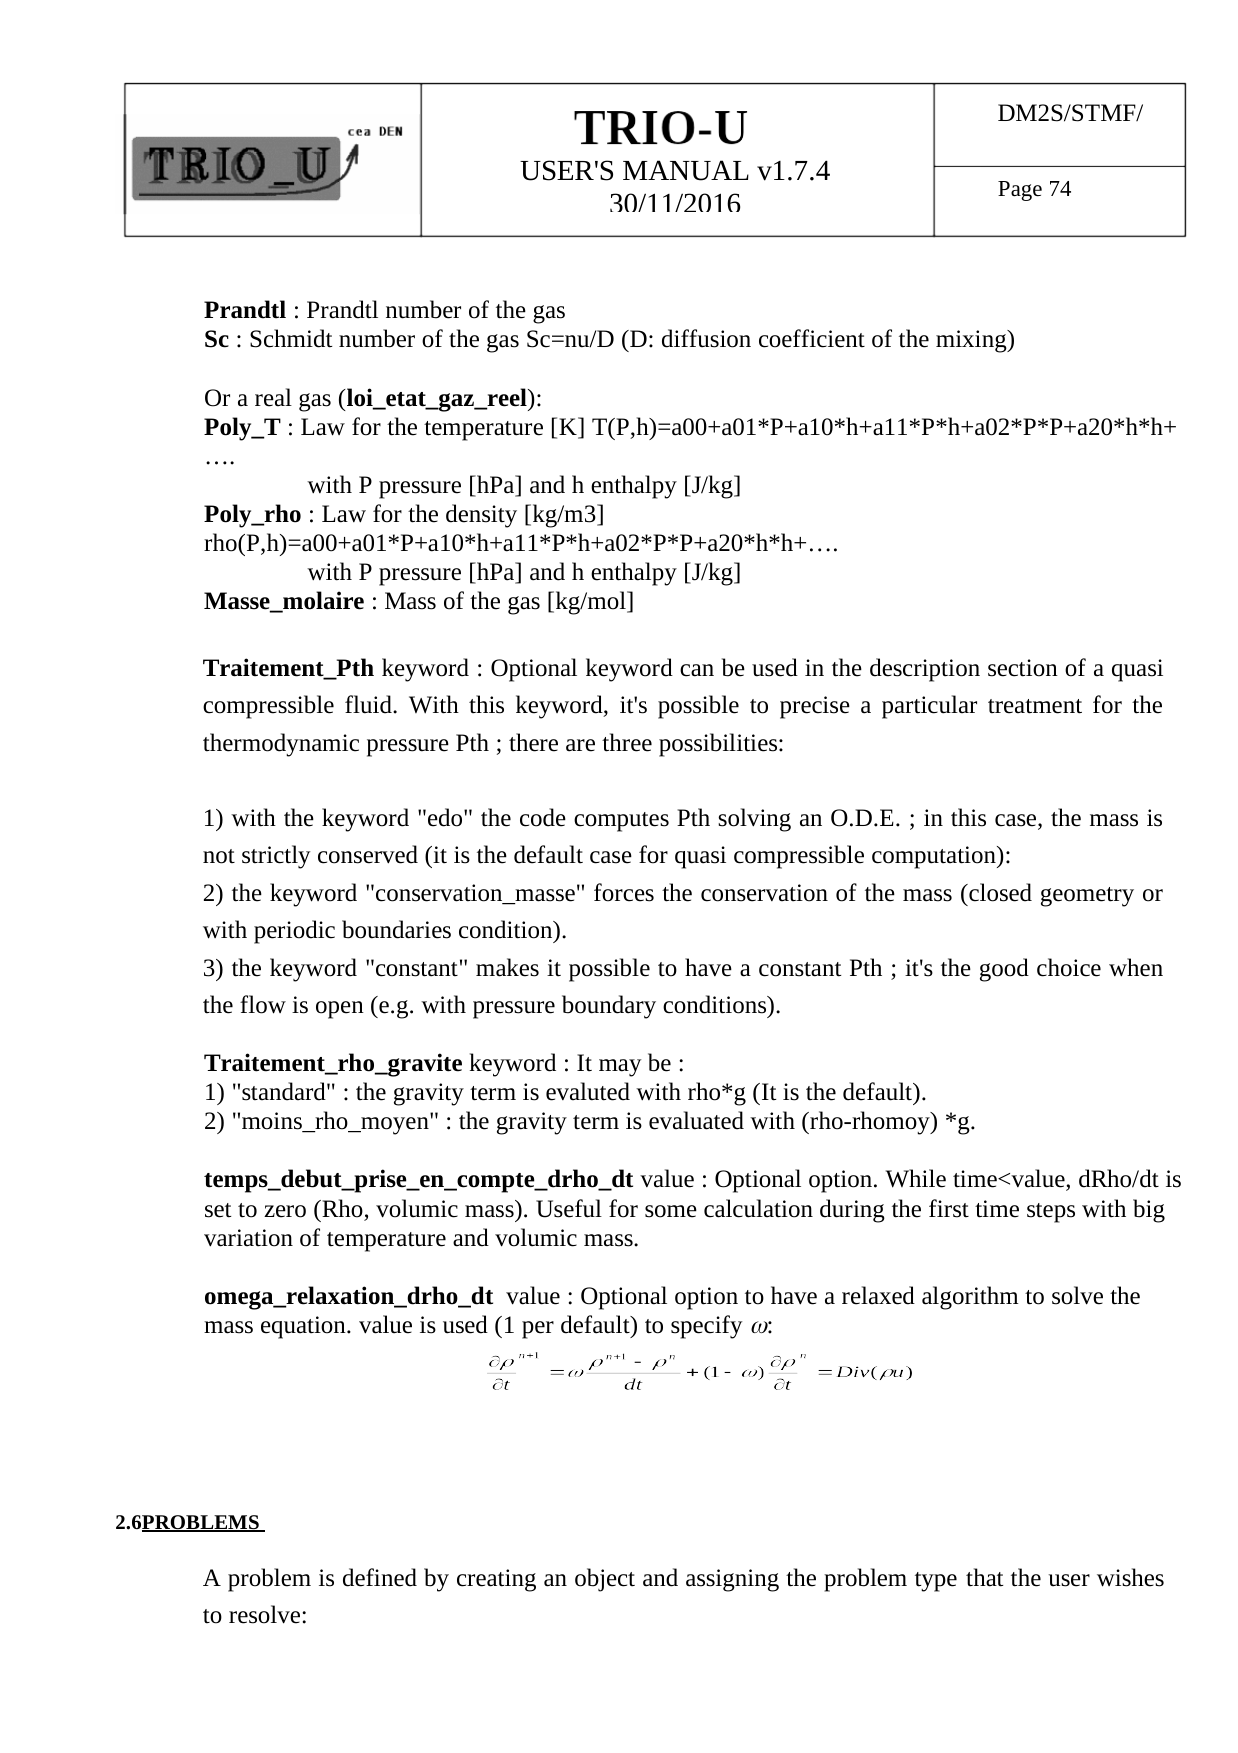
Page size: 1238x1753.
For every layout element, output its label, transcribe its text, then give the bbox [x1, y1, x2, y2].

text Or a real gas (loi_etat_gaz_reel): [204, 382, 1196, 412]
text 1) with the keyword "edo" the code computes Pth solving an O.D.E. ; in this case, the mass is not strictly conserved (it is the default case for quasi compressible computation): [203, 794, 1165, 869]
text omega_relaxation_drho_dt value : Optional option to have a relaxed algorithm to solve the mass equation. value is used (1 per default) to specify : [204, 1281, 1196, 1339]
text Sc : Schmidt number of the gas Sc=nu/D (D: diffusion coefficient of the mixing) [204, 324, 1196, 353]
text 1) "standard" : the gravity term is evaluted with rho*g (It is the default). [204, 1077, 1196, 1106]
text with P pressure [hPa] and h enthalpy [J/kg] [204, 557, 1196, 586]
text with P pressure [hPa] and h enthalpy [J/kg] [204, 470, 1196, 499]
text Masse_molaire : Mass of the gas [kg/mol] [204, 586, 1196, 615]
subtitle PROBLEMS [115, 1509, 1164, 1533]
text temps_debut_prise_en_compte_drho_dt value : Optional option. While time<value, dRho/dt is set to zero (Rho, volumic mass). Useful for some calculation during the first time steps with big variation of temperature and volumic mass. [204, 1164, 1196, 1252]
text Poly_T : Law for the temperature [K] T(P,h)=a00+a01*P+a10*h+a11*P*h+a02*P*P+a20*h*h+…. [204, 412, 1196, 470]
text Traitement_rho_gravite keyword : It may be : [204, 1048, 1196, 1077]
text Poly_rho : Law for the density [kg/m3] rho(P,h)=a00+a01*P+a10*h+a11*P*h+a02*P*P+a20*h*h+…. [204, 499, 1196, 557]
text 2) "moins_rho_moyen" : the gravity term is evaluated with (rho-rhomoy) *g. [204, 1106, 1196, 1135]
text 2) the keyword "conservation_masse" forces the conservation of the mass (closed geometry or with periodic boundaries condition). [203, 869, 1165, 944]
text Traitement_Pth keyword : Optional keyword can be used in the description section of a quasi compressible fluid. With this keyword, it's possible to precise a particular treatment for the thermodynamic pressure Pth ; there are three possibilities: [203, 644, 1165, 757]
text A problem is defined by creating an object and assigning the problem type that the user wishes to resolve: [203, 1554, 1165, 1629]
text Prandtl : Prandtl number of the gas [204, 295, 1196, 324]
text 3) the keyword "constant" makes it possible to have a constant Pth ; it's the good choice when the flow is open (e.g. with pressure boundary conditions). [203, 944, 1165, 1019]
